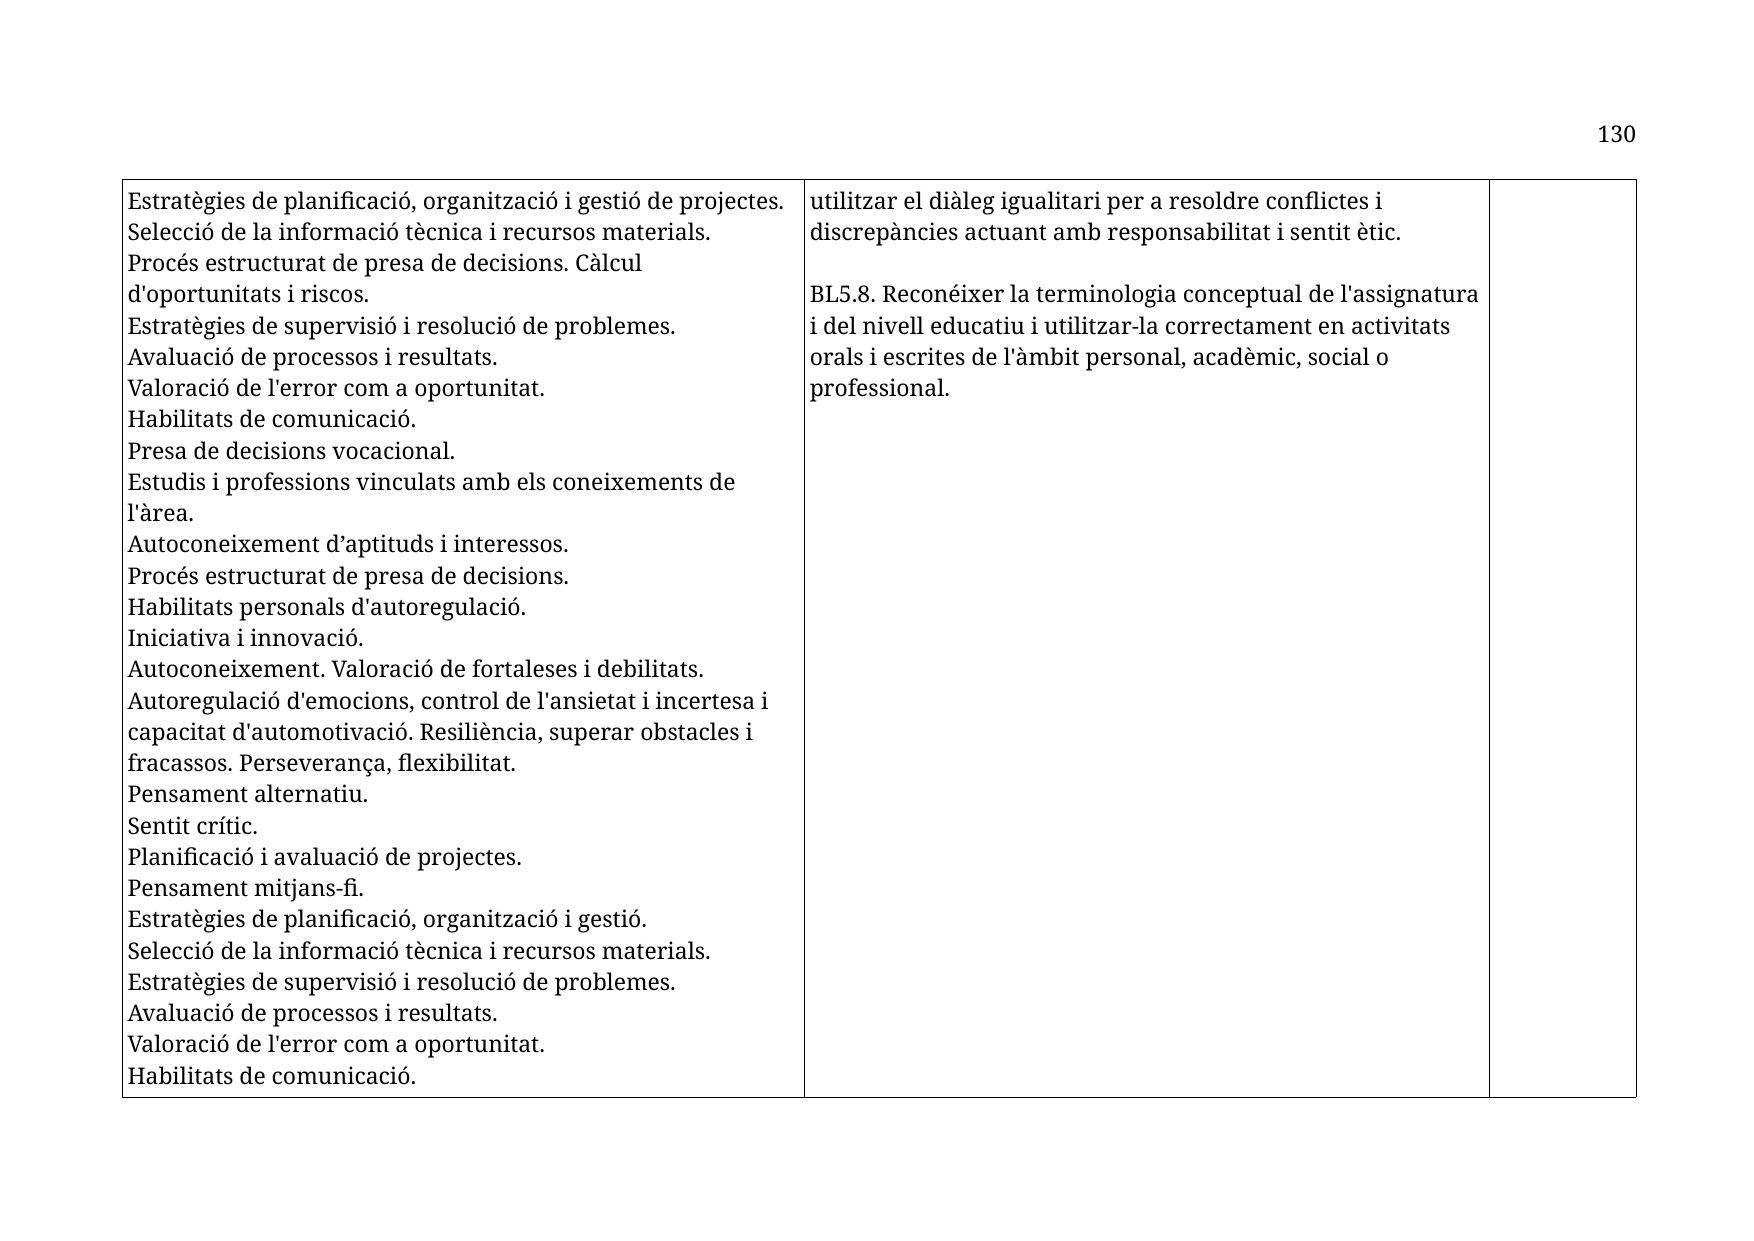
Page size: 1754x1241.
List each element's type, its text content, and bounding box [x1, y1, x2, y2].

table_cell Estratègies de planificació, organització i gestió de projectes. Selecció de la informació tècnica i recursos materials. Procés estructurat de presa de decisions. Càlcul d'oportunitats i riscos. Estratègies de supervisió i resolució de problemes. Avaluació de processos i resultats. Valoració de l'error com a oportunitat. Habilitats de comunicació. Presa de decisions vocacional. Estudis i professions vinculats amb els coneixements de l'àrea. Autoconeixement d’aptituds i interessos. Procés estructurat de presa de decisions. Habilitats personals d'autoregulació. Iniciativa i innovació. Autoconeixement. Valoració de fortaleses i debilitats. Autoregulació d'emocions, control de l'ansietat i incertesa i capacitat d'automotivació. Resiliència, superar obstacles i fracassos. Perseverança, flexibilitat. Pensament alternatiu. Sentit crític. Planificació i avaluació de projectes. Pensament mitjans-fi. Estratègies de planificació, organització i gestió. Selecció de la informació tècnica i recursos materials. Estratègies de supervisió i resolució de problemes. Avaluació de processos i resultats. Valoració de l'error com a oportunitat. Habilitats de comunicació. [123, 180, 804, 1097]
table_cell utilitzar el diàleg igualitari per a resoldre conflictes i discrepàncies actuant amb responsabilitat i sentit ètic. BL5.8. Reconéixer la terminologia conceptual de l'assignatura i del nivell educatiu i utilitzar-la correctament en activitats orals i escrites de l'àmbit personal, acadèmic, social o professional. [805, 180, 1489, 1097]
table_cell [1490, 180, 1636, 1097]
